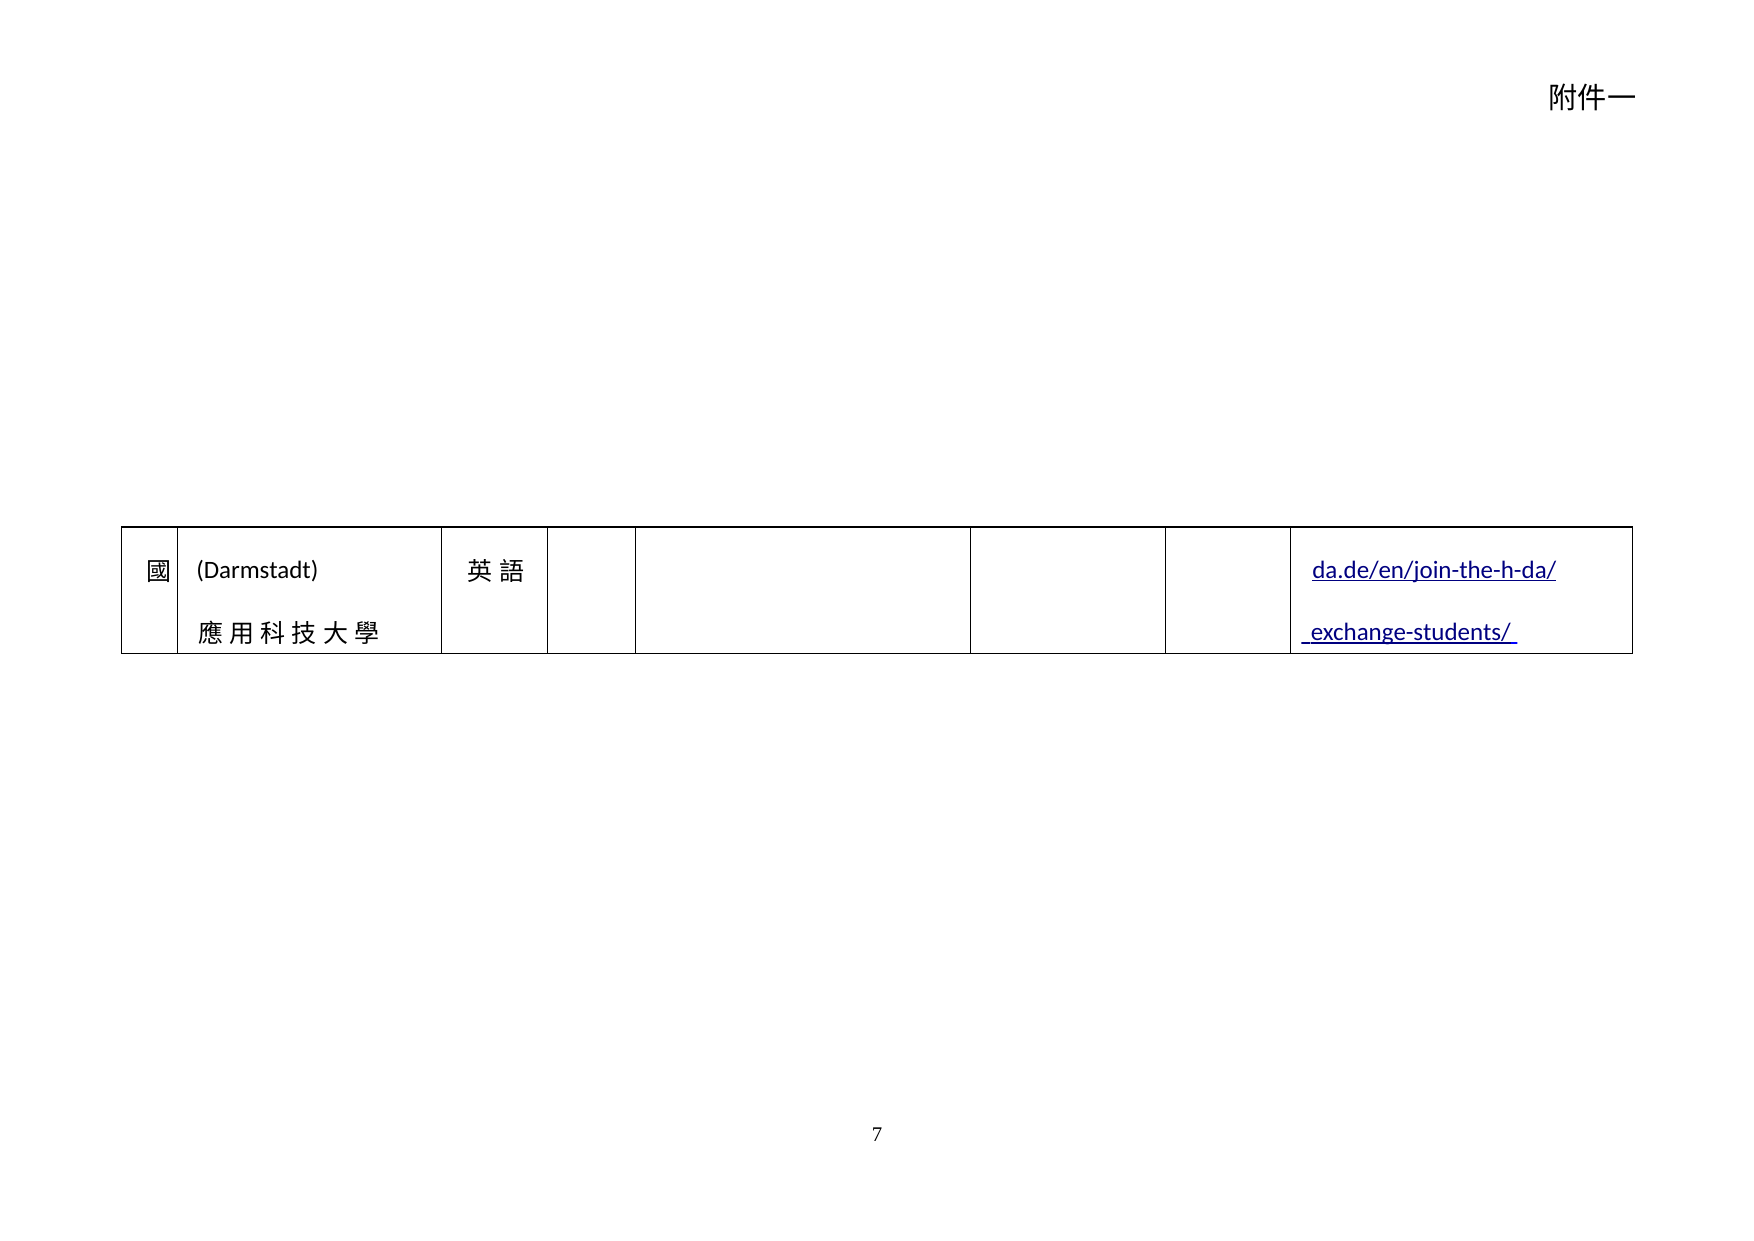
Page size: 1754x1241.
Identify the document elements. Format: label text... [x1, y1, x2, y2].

table_cell da.de/en/join-the-h-da/exchange-students/ [1291, 528, 1632, 652]
table_cell 英語 [442, 528, 547, 652]
table_cell (Darmstadt) 應用科技大學 [178, 528, 441, 652]
table_cell [971, 528, 1165, 652]
table_cell [1166, 528, 1290, 652]
table_cell 國 [122, 528, 177, 652]
table_cell [548, 528, 635, 652]
table_cell [636, 528, 970, 652]
